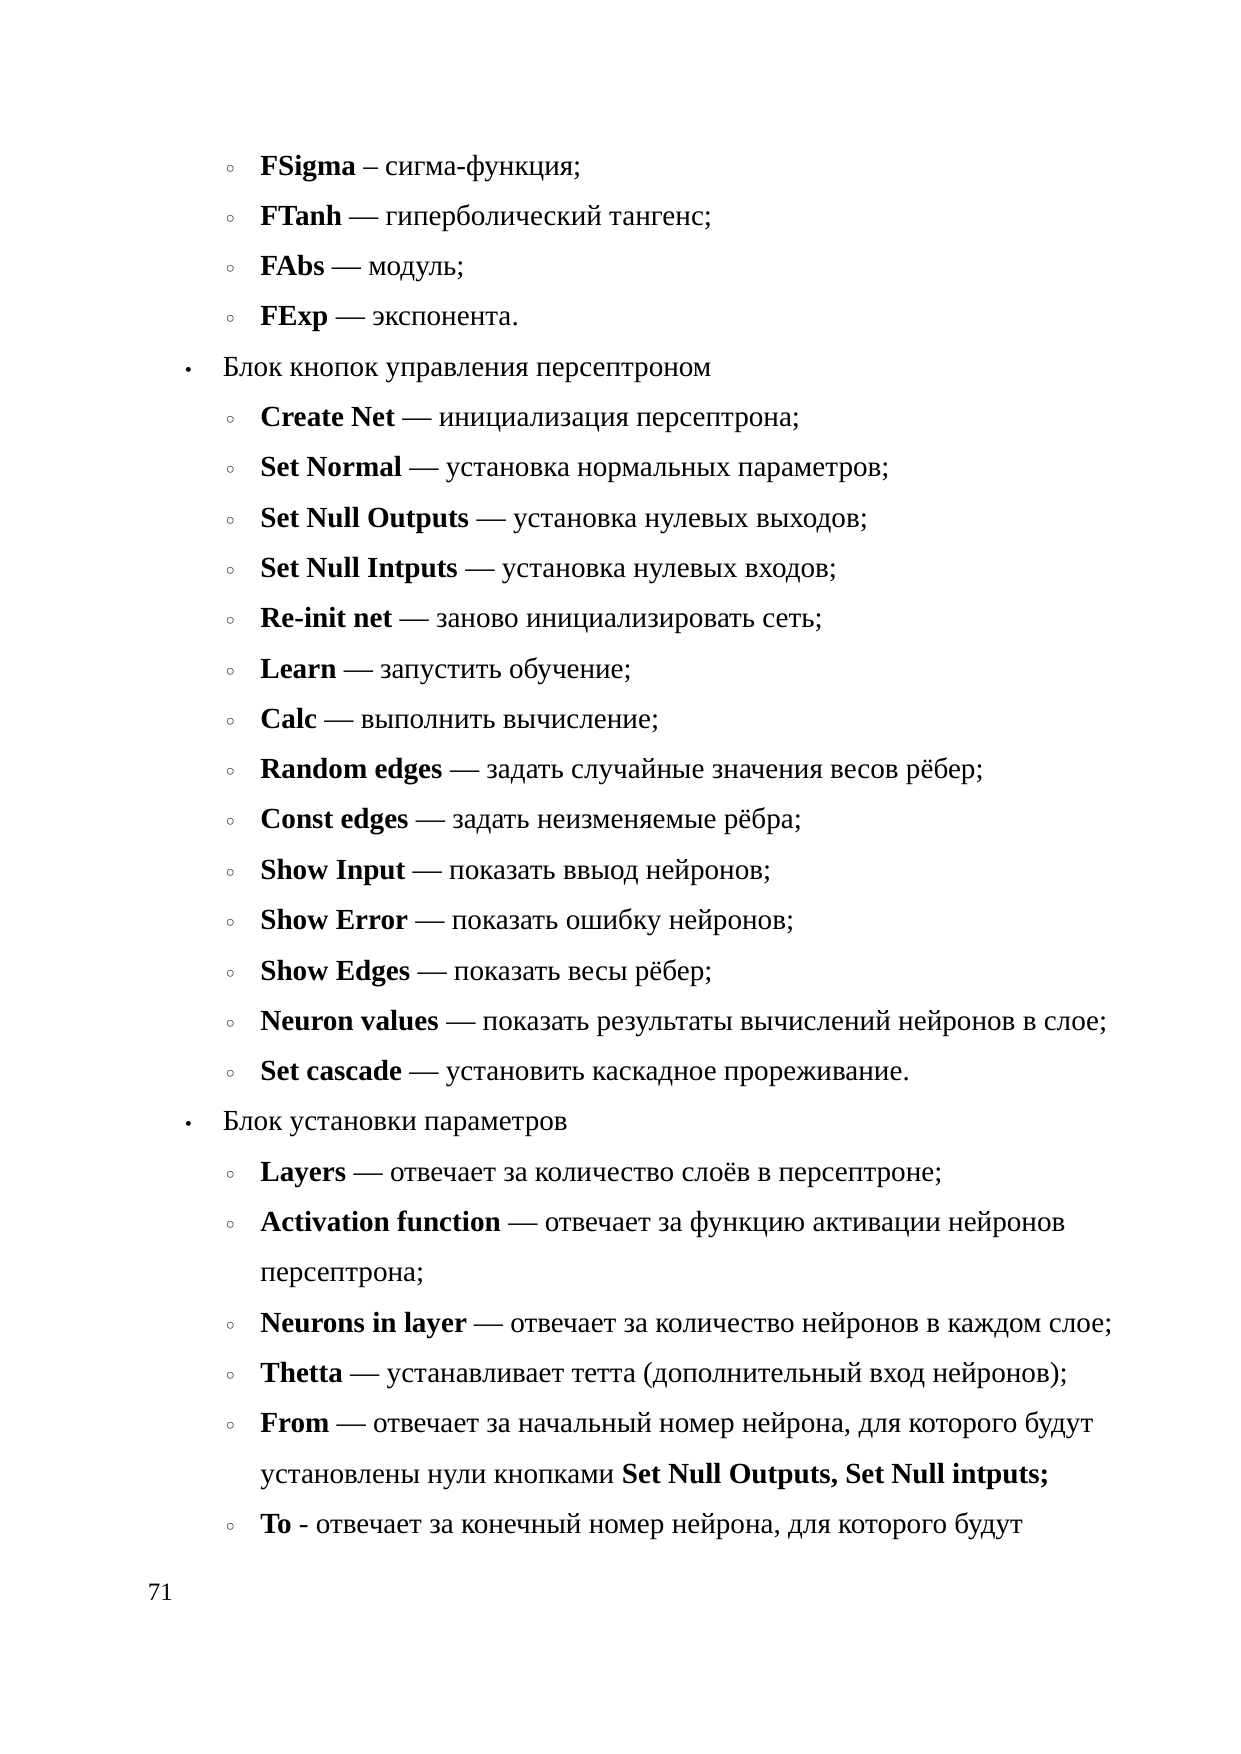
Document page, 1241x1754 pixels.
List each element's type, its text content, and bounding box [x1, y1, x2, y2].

list Layers — отвечает за количество слоёв в персептроне; [223, 1154, 1152, 1187]
list FTanh — гиперболический тангенс; [223, 198, 1152, 231]
list Set cascade — установить каскадное прореживание. [223, 1053, 1152, 1087]
list Set Normal — установка нормальных параметров; [223, 449, 1152, 483]
list FExp — экспонента. [223, 298, 1152, 332]
list Show Error — показать ошибку нейронов; [223, 902, 1152, 936]
list FSigma – сигма-функция; [223, 148, 1152, 181]
list Блок установки параметров [185, 1103, 1152, 1137]
list To - отвечает за конечный номер нейрона, для которого будут [223, 1506, 1152, 1539]
list Random edges — задать случайные значения весов рёбер; [223, 751, 1152, 785]
list Блок кнопок управления персептроном [185, 349, 1152, 382]
list Set Null Intputs — установка нулевых входов; [223, 550, 1152, 584]
list Activation function — отвечает за функцию активации нейронов персептрона; [223, 1204, 1152, 1288]
list Calc — выполнить вычисление; [223, 701, 1152, 734]
list Create Net — инициализация персептрона; [223, 399, 1152, 433]
list Learn — запустить обучение; [223, 651, 1152, 684]
list Neurons in layer — отвечает за количество нейронов в каждом слое; [223, 1305, 1152, 1338]
list Show Edges — показать весы рёбер; [223, 953, 1152, 986]
list Const edges — задать неизменяемые рёбра; [223, 802, 1152, 835]
list Show Input — показать ввыод нейронов; [223, 852, 1152, 886]
list Set Null Outputs — установка нулевых выходов; [223, 500, 1152, 533]
list Neuron values — показать результаты вычислений нейронов в слое; [223, 1003, 1152, 1036]
list Re-init net — заново инициализировать сеть; [223, 600, 1152, 634]
list Thetta — устанавливает тетта (дополнительный вход нейронов); [223, 1355, 1152, 1389]
list From — отвечает за начальный номер нейрона, для которого будут установлены нули кнопками Set Null Outputs, Set Null intputs; [223, 1405, 1152, 1489]
list FAbs — модуль; [223, 248, 1152, 282]
